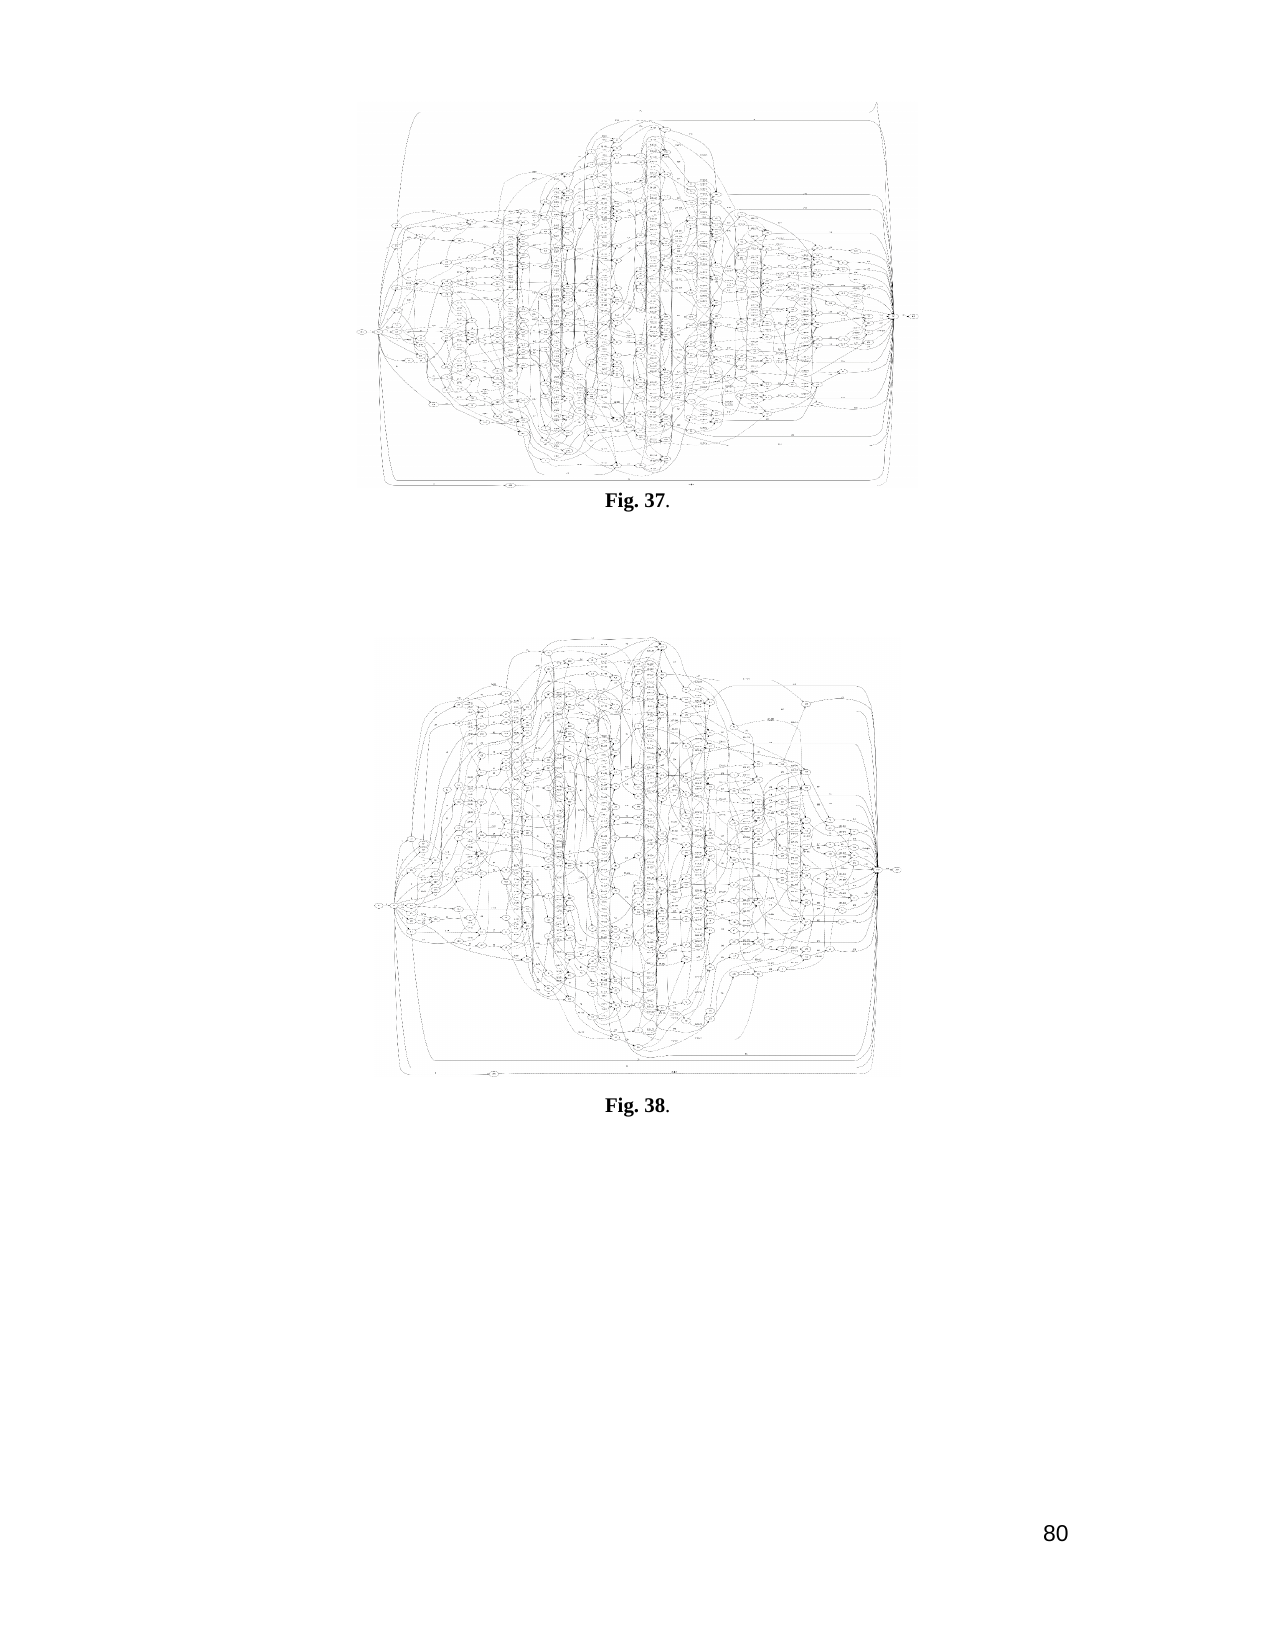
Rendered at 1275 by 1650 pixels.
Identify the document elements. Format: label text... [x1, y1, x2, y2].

text Fig. 37. [207, 488, 1068, 512]
text Fig. 38. [207, 1092, 1068, 1117]
